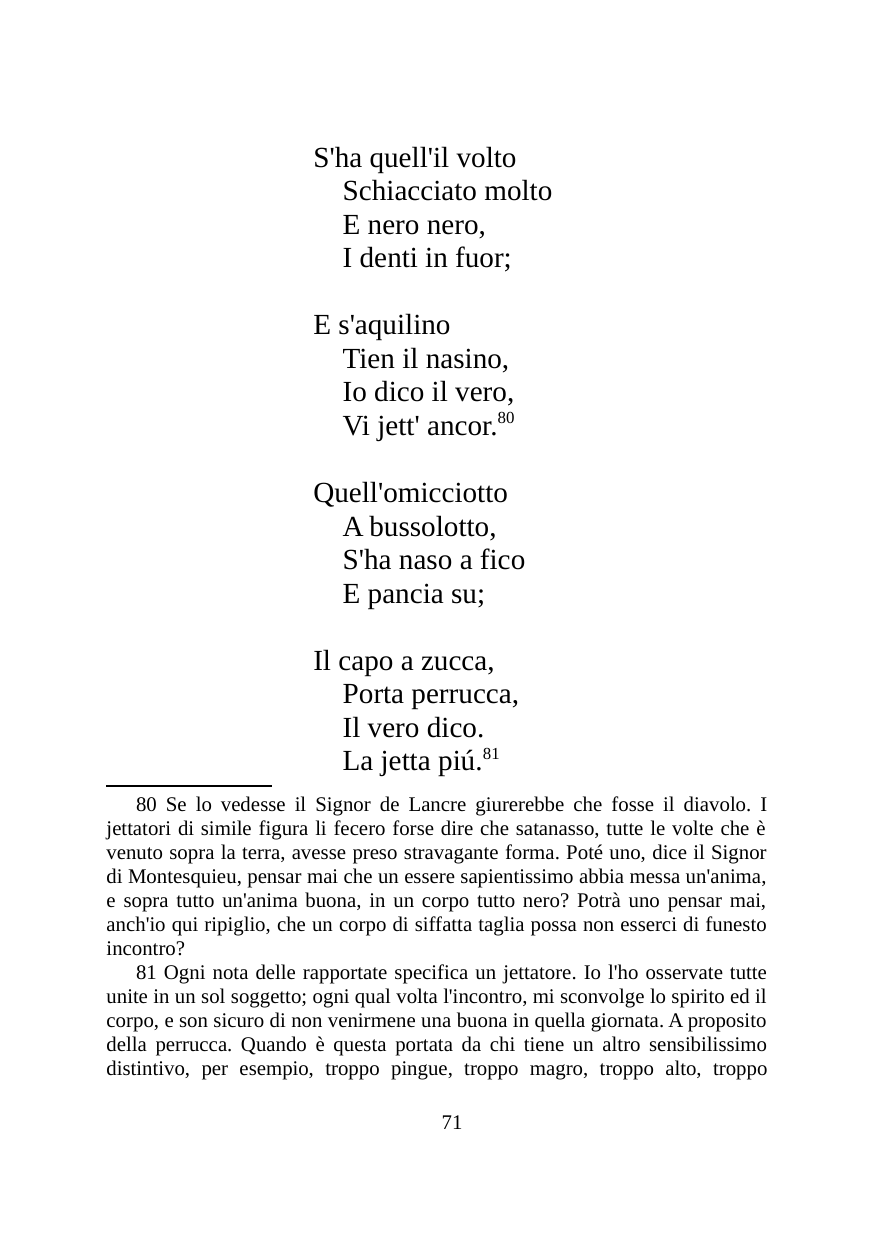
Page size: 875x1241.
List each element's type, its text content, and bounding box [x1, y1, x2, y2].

text S'ha naso a fico [342, 542, 768, 576]
text Quell'omicciotto [313, 475, 768, 509]
text S'ha quell'il volto [313, 140, 768, 173]
text La jetta piú. [342, 743, 768, 777]
text Tien il nasino, [342, 341, 768, 374]
text Schiacciato molto [342, 173, 768, 207]
text Il vero dico. [342, 710, 768, 743]
text Porta perrucca, [342, 676, 768, 710]
text Il capo a zucca, [313, 643, 768, 676]
text E nero nero, [342, 207, 768, 240]
text Io dico il vero, [342, 374, 768, 408]
text Se lo vedesse il Signor de Lancre giurerebbe che fosse il diavolo. I jettatori di simile figura li fecero forse dire che satanasso, tutte le volte che è venuto sopra la terra, avesse preso stravagante forma. Poté uno, dice il Signor di Montesquieu, pensar mai che un essere sapientissimo abbia messa un'anima, e sopra tutto un'anima buona, in un corpo tutto nero? Potrà uno pensar mai, anch'io qui ripiglio, che un corpo di siffatta taglia possa non esserci di funesto incontro? [106, 792, 768, 960]
text A bussolotto, [342, 509, 768, 542]
text Vi jett' ancor. [342, 408, 768, 442]
text E pancia su; [342, 576, 768, 609]
text Ogni nota delle rapportate specifica un jettatore. Io l'ho osservate tutte unite in un sol soggetto; ogni qual volta l'incontro, mi sconvolge lo spirito ed il corpo, e son sicuro di non venirmene una buona in quella giornata. A proposito della perrucca. Quando è questa portata da chi tiene un altro sensibilissimo distintivo, per esempio, troppo pingue, troppo magro, troppo alto, troppo [106, 960, 768, 1080]
text E s'aquilino [313, 307, 768, 341]
text I denti in fuor; [342, 240, 768, 274]
